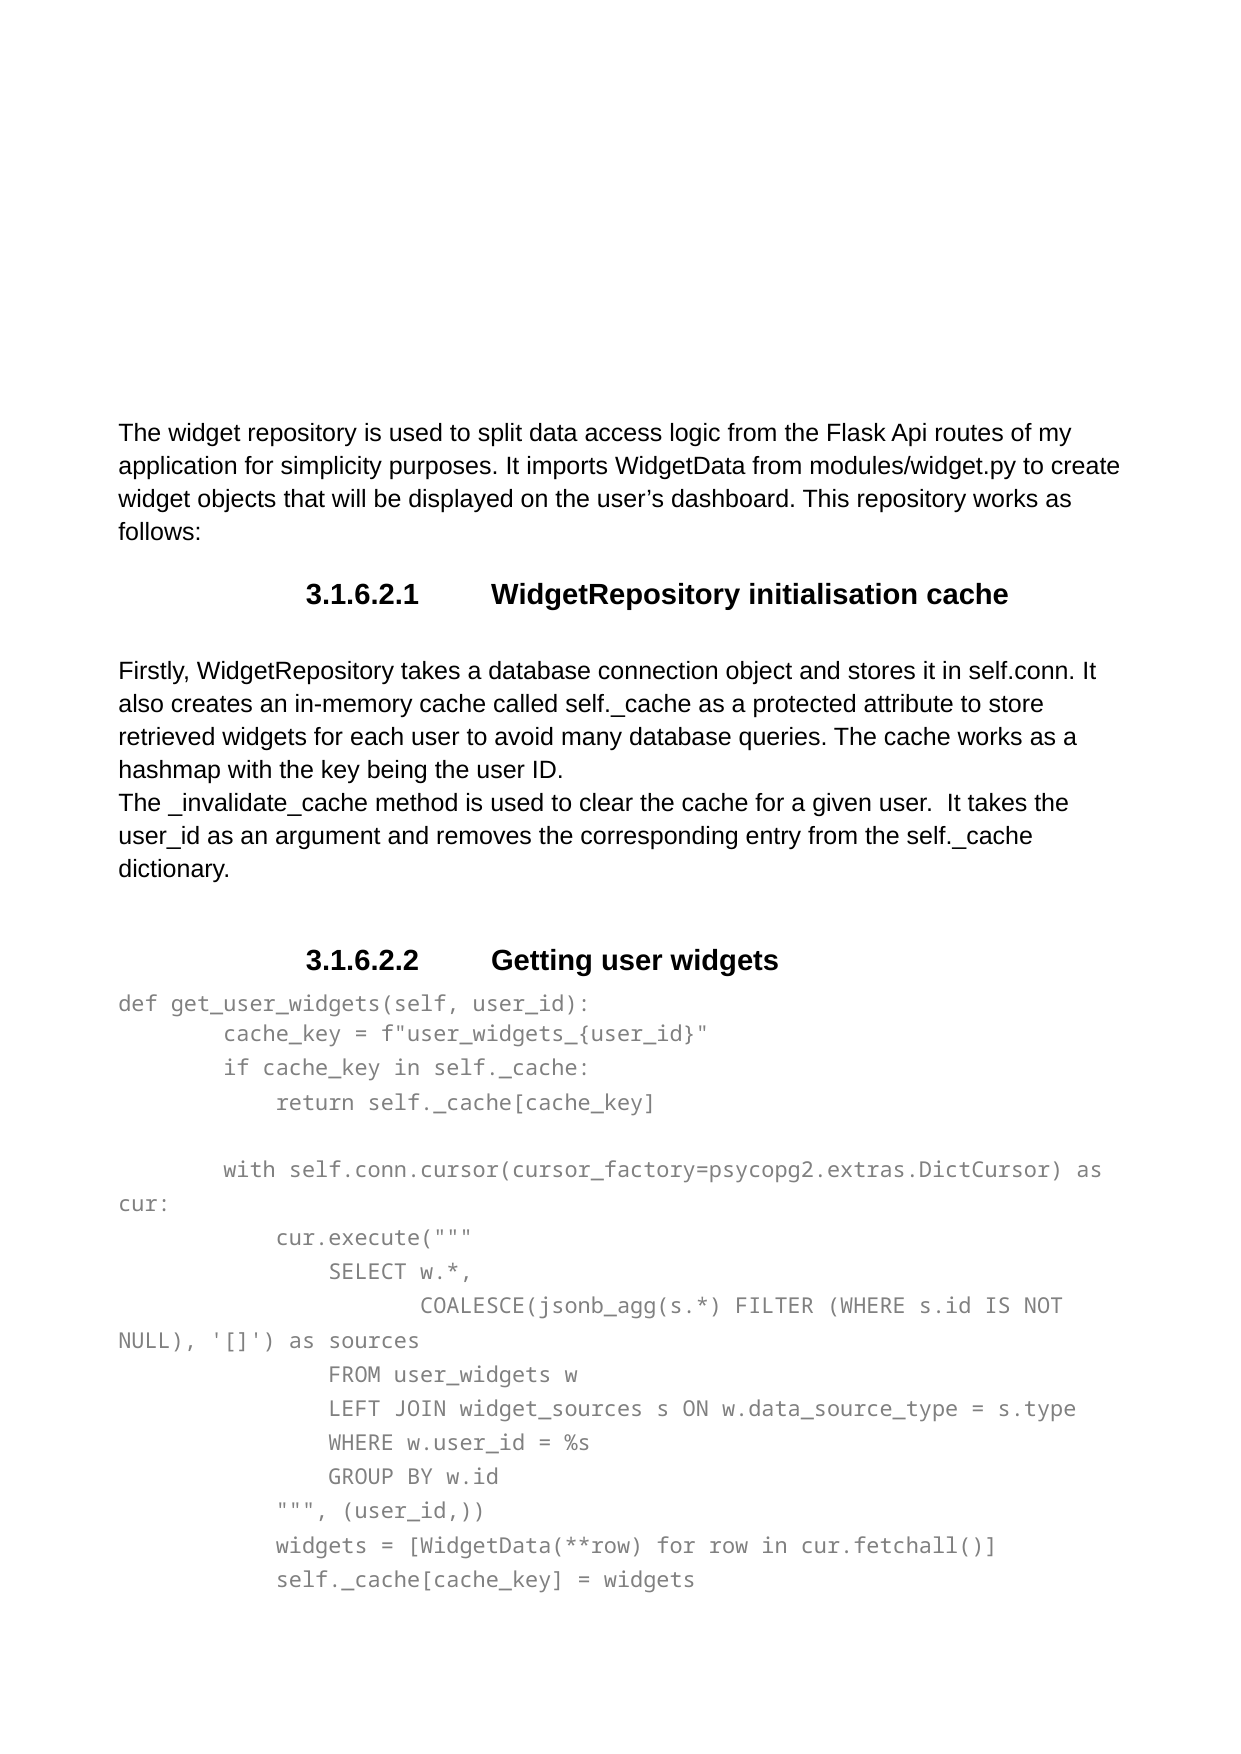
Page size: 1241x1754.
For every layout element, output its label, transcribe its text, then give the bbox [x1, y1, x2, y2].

text cur.execute(""" [118, 1222, 1122, 1252]
text return self._cache[cache_key] [118, 1087, 1122, 1116]
text The widget repository is used to split data access logic from the Flask Api routes of my application for simplicity purposes. It imports WidgetData from modules/widget.py to create widget objects that will be displayed on the user’s dashboard. This repository works as follows: [118, 418, 1122, 545]
text self._cache[cache_key] = widgets [118, 1564, 1122, 1593]
text FROM user_widgets w [118, 1359, 1122, 1388]
text def get_user_widgets(self, user_id): [118, 988, 1122, 1018]
text """, (user_id,)) [118, 1495, 1122, 1525]
text with self.conn.cursor(cursor_factory=psycopg2.extras.DictCursor) as cur: [118, 1154, 1122, 1218]
text LEFT JOIN widget_sources s ON w.data_source_type = s.type [118, 1393, 1122, 1423]
text COALESCE(jsonb_agg(s.*) FILTER (WHERE s.id IS NOT NULL), '[]') as sources [118, 1290, 1122, 1354]
text cache_key = f"user_widgets_{user_id}" [118, 1018, 1122, 1048]
text if cache_key in self._cache: [118, 1052, 1122, 1082]
text Firstly, WidgetRepository takes a database connection object and stores it in self.conn. It also creates an in-memory cache called self._cache as a protected attribute to store retrieved widgets for each user to avoid many database queries. The cache works as a hashmap with the key being the user ID. The _invalidate_cache method is used to clear the cache for a given user. It takes the user_id as an argument and removes the corresponding entry from the self._cache dictionary. [118, 656, 1122, 882]
subtitle Getting user widgets [306, 942, 1122, 976]
subtitle WidgetRepository initialisation cache [306, 577, 1122, 610]
text GROUP BY w.id [118, 1461, 1122, 1491]
text SELECT w.*, [118, 1256, 1122, 1286]
text WHERE w.user_id = %s [118, 1427, 1122, 1457]
text widgets = [WidgetData(**row) for row in cur.fetchall()] [118, 1529, 1122, 1559]
